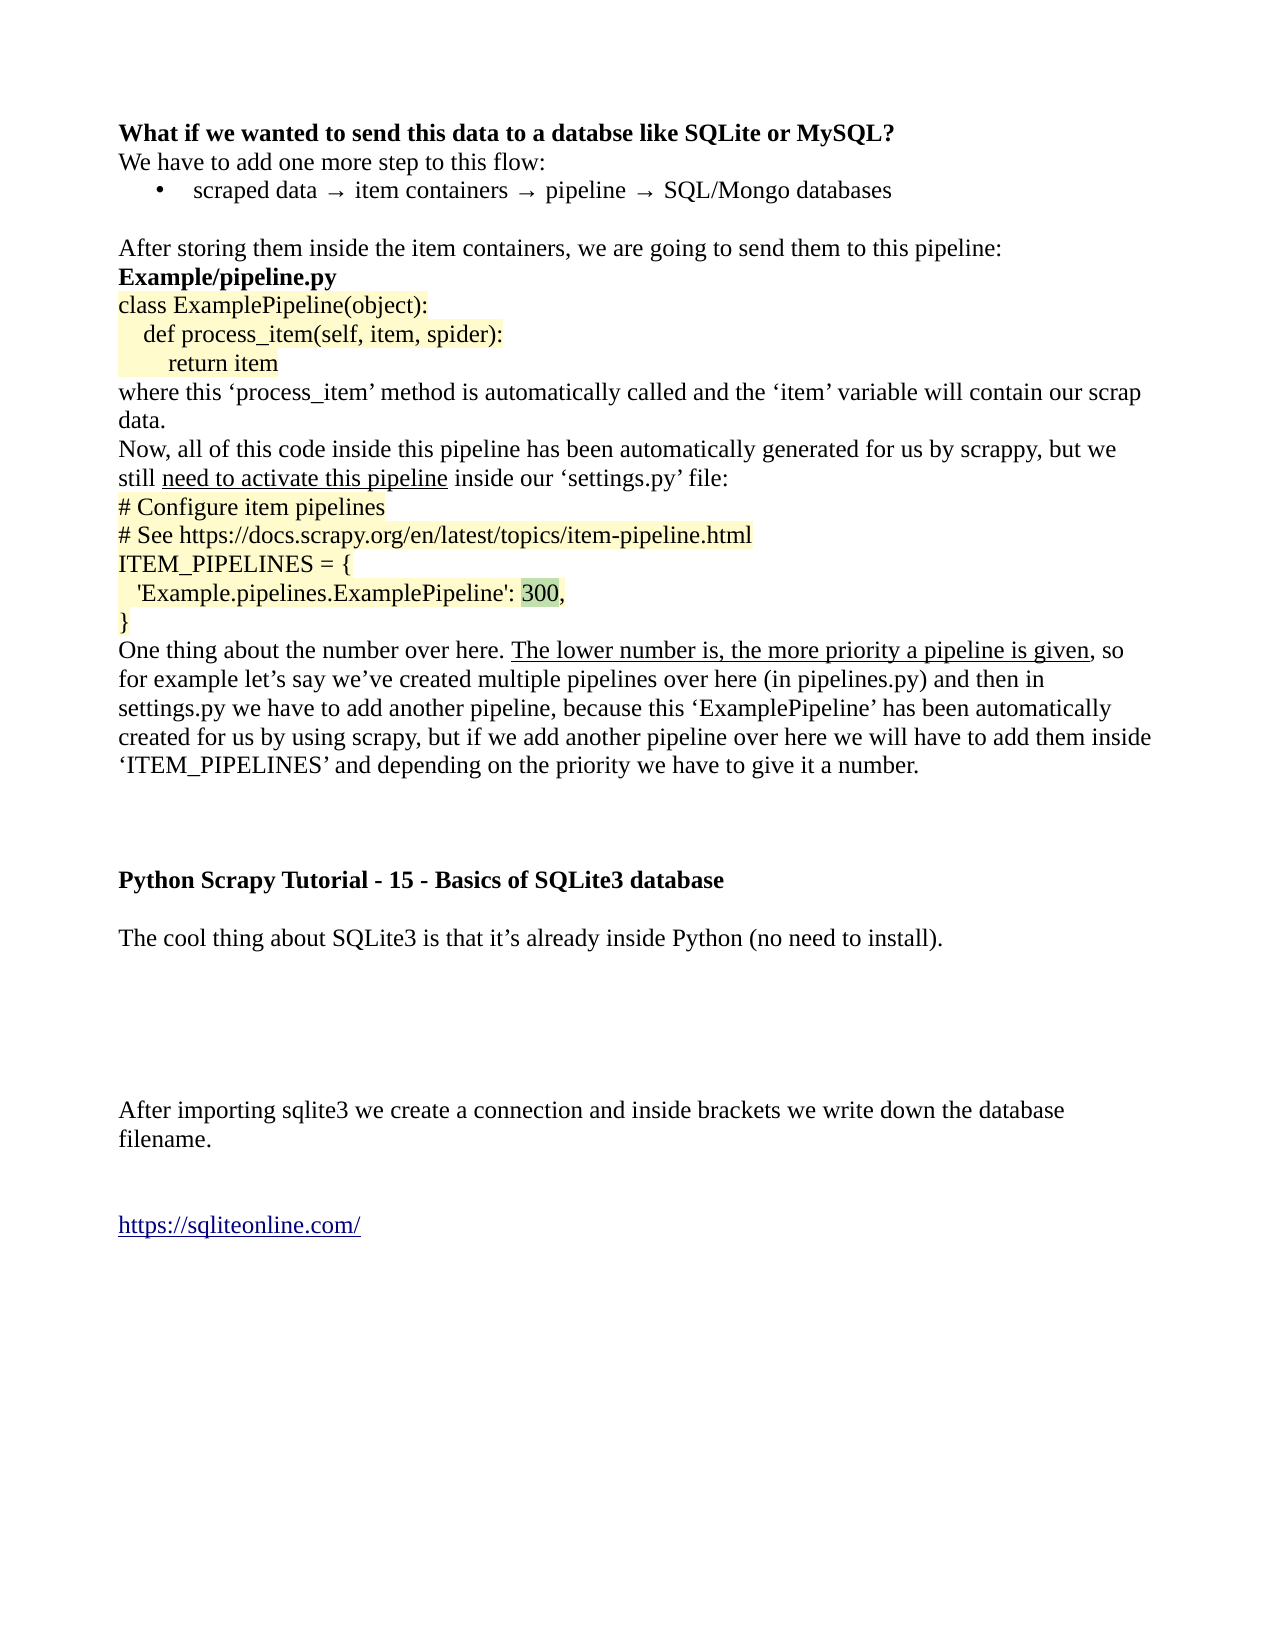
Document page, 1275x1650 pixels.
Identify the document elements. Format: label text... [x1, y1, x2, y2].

text ITEM_PIPELINES = { [118, 549, 1157, 578]
text } [118, 607, 1157, 636]
text # See https://docs.scrapy.org/en/latest/topics/item-pipeline.html [118, 521, 1157, 549]
text After storing them inside the item containers, we are going to send them to this pipeline: [118, 233, 1157, 262]
text After importing sqlite3 we create a connection and inside brackets we write down the database filename. [118, 1096, 1157, 1153]
text https://sqliteonline.com/ [118, 1211, 1157, 1239]
list scraped data → item containers → pipeline → SQL/Mongo databases [156, 176, 1157, 204]
text Python Scrapy Tutorial - 15 - Basics of SQLite3 database [118, 866, 1157, 894]
text We have to add one more step to this flow: [118, 147, 1157, 176]
text where this ‘process_item’ method is automatically called and the ‘item’ variable will contain our scrap data. [118, 377, 1157, 434]
text # Configure item pipelines [118, 492, 1157, 521]
text What if we wanted to send this data to a databse like SQLite or MySQL? [118, 118, 1157, 147]
text 'Example.pipelines.ExamplePipeline': 300, [118, 578, 1157, 607]
text def process_item(self, item, spider): [118, 319, 1157, 348]
text class ExamplePipeline(object): [118, 291, 1157, 319]
text Now, all of this code inside this pipeline has been automatically generated for us by scrappy, but we still need to activate this pipeline inside our ‘settings.py’ file: [118, 434, 1157, 492]
text One thing about the number over here. The lower number is, the more priority a pipeline is given, so for example let’s say we’ve created multiple pipelines over here (in pipelines.py) and then in settings.py we have to add another pipeline, because this ‘ExamplePipeline’ has been automatically created for us by using scrapy, but if we add another pipeline over here we will have to add them inside ‘ITEM_PIPELINES’ and depending on the priority we have to give it a number. [118, 636, 1157, 779]
text return item [118, 348, 1157, 377]
text The cool thing about SQLite3 is that it’s already inside Python (no need to install). [118, 923, 1157, 952]
text Example/pipeline.py [118, 262, 1157, 291]
